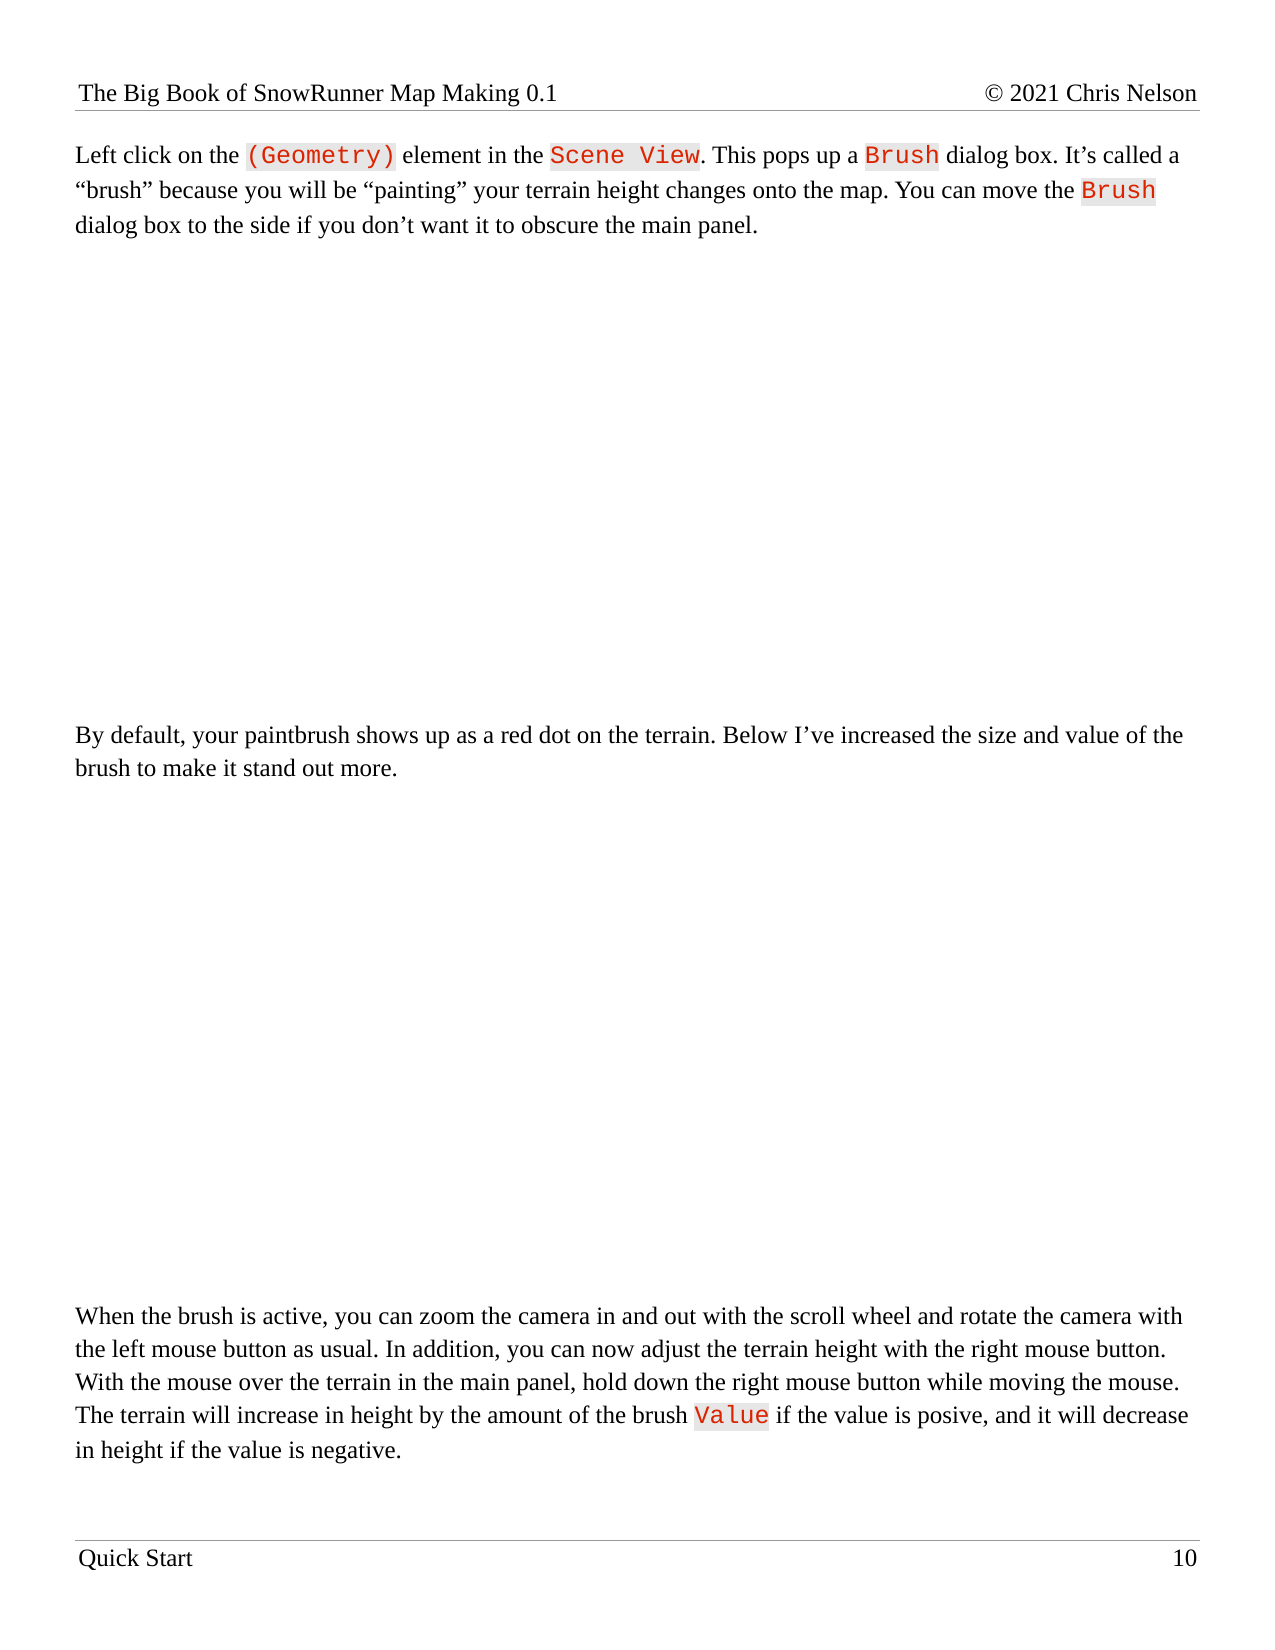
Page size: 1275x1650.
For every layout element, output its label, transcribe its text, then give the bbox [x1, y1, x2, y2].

text By default, your paintbrush shows up as a red dot on the terrain. Below I’ve increased the size and value of the brush to make it stand out more. [75, 721, 1200, 782]
text Left click on the (Geometry) element in the Scene View. This pops up a Brush dialog box. It’s called a “brush” because you will be “painting” your terrain height changes onto the map. You can move the Brush dialog box to the side if you don’t want it to obscure the main panel. [75, 140, 1200, 239]
text When the brush is active, you can zoom the camera in and out with the scroll wheel and rotate the camera with the left mouse button as usual. In addition, you can now adjust the terrain height with the right mouse button. With the mouse over the terrain in the main panel, hold down the right mouse button while moving the mouse. The terrain will increase in height by the amount of the brush Value if the value is posive, and it will decrease in height if the value is negative. [75, 1301, 1200, 1464]
